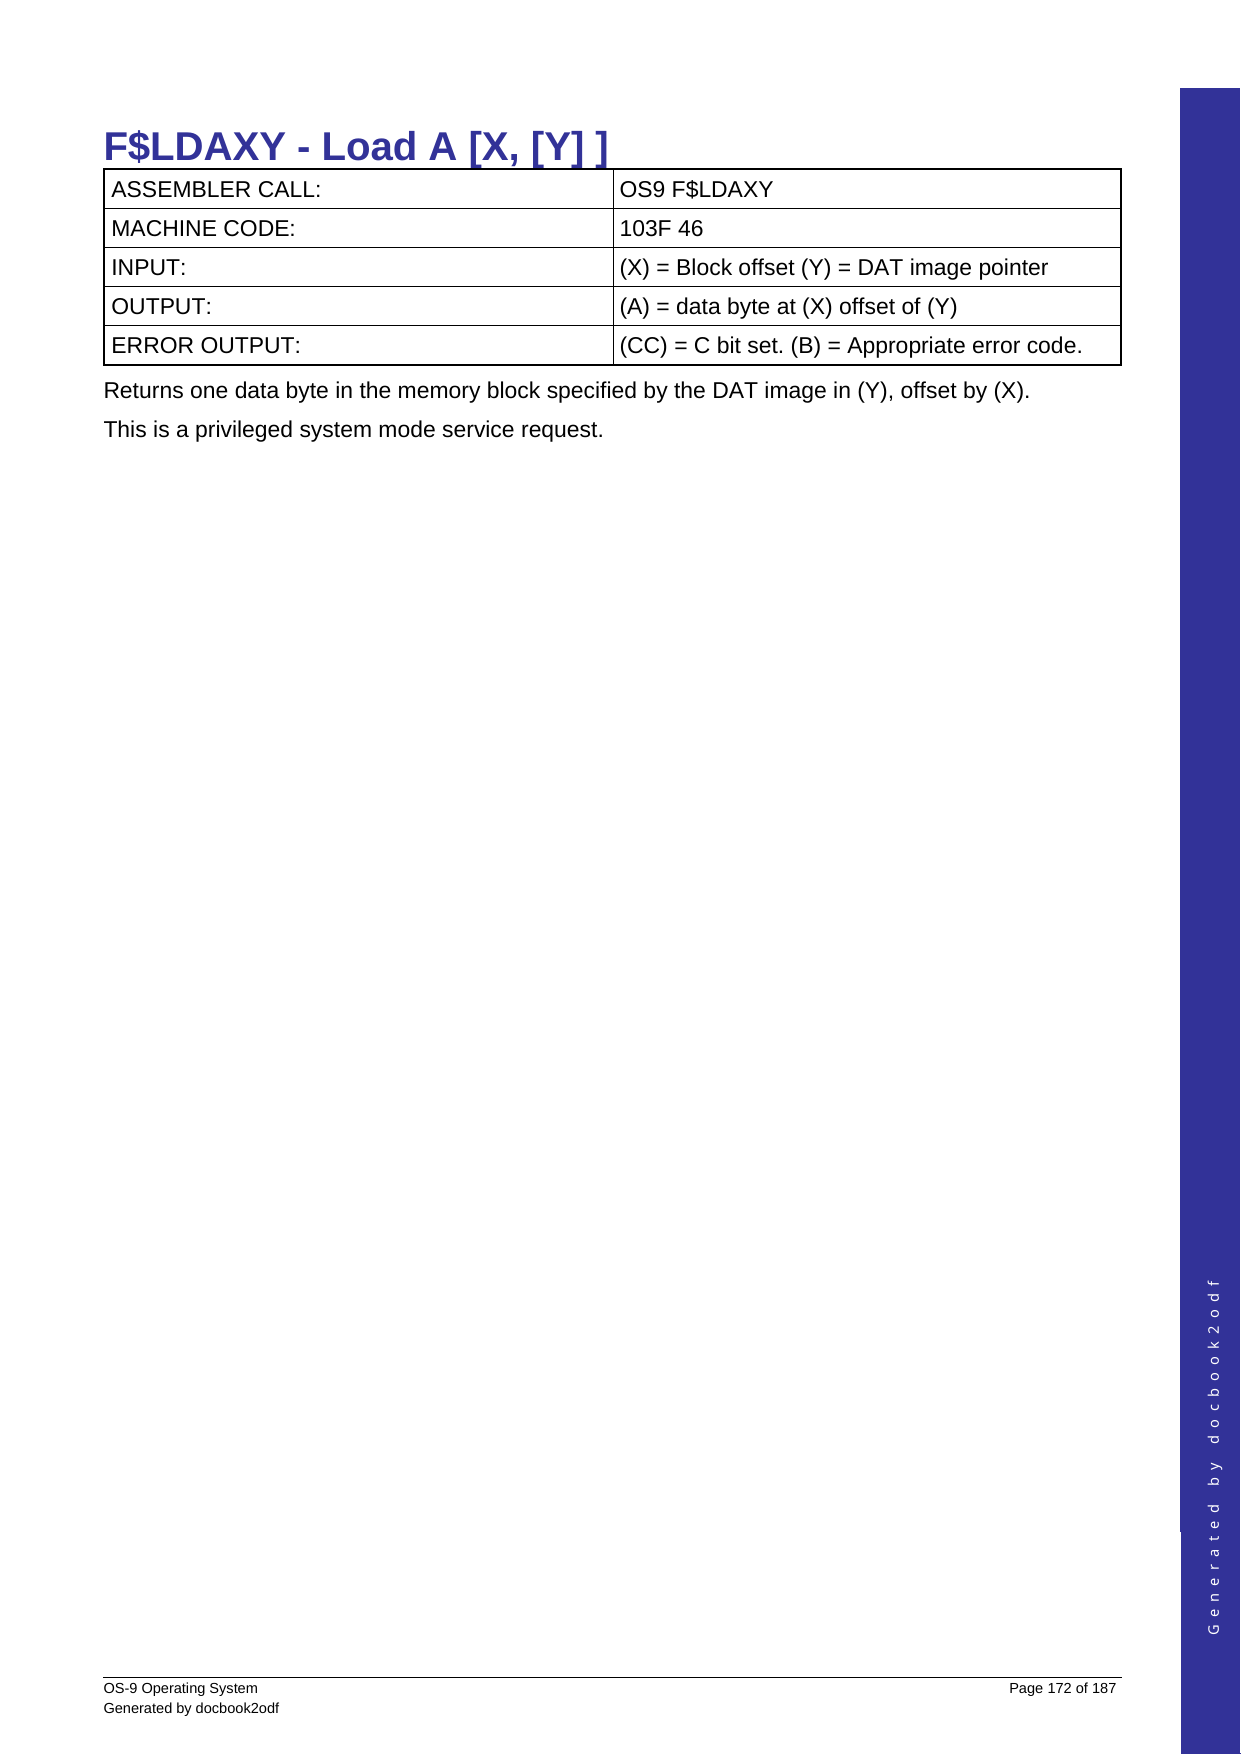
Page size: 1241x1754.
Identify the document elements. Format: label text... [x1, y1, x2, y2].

table_cell ERROR OUTPUT: [105, 326, 613, 364]
subtitle F$LDAXY - Load A [X, [Y] ] [103, 122, 1122, 168]
table_cell MACHINE CODE: [105, 209, 613, 247]
table_cell INPUT: [105, 248, 613, 286]
text This is a privileged system mode service request. [103, 416, 1122, 442]
table_header ASSEMBLER CALL: [105, 170, 613, 208]
table_cell (CC) = C bit set. (B) = Appropriate error code. [614, 326, 1120, 364]
table_cell 103F 46 [614, 209, 1120, 247]
text Returns one data byte in the memory block specified by the DAT image in (Y), offset by (X). [103, 377, 1122, 404]
table_cell OUTPUT: [105, 287, 613, 325]
table_cell (X) = Block offset (Y) = DAT image pointer [614, 248, 1120, 286]
table_cell (A) = data byte at (X) offset of (Y) [614, 287, 1120, 325]
table_header OS9 F$LDAXY [614, 170, 1120, 208]
